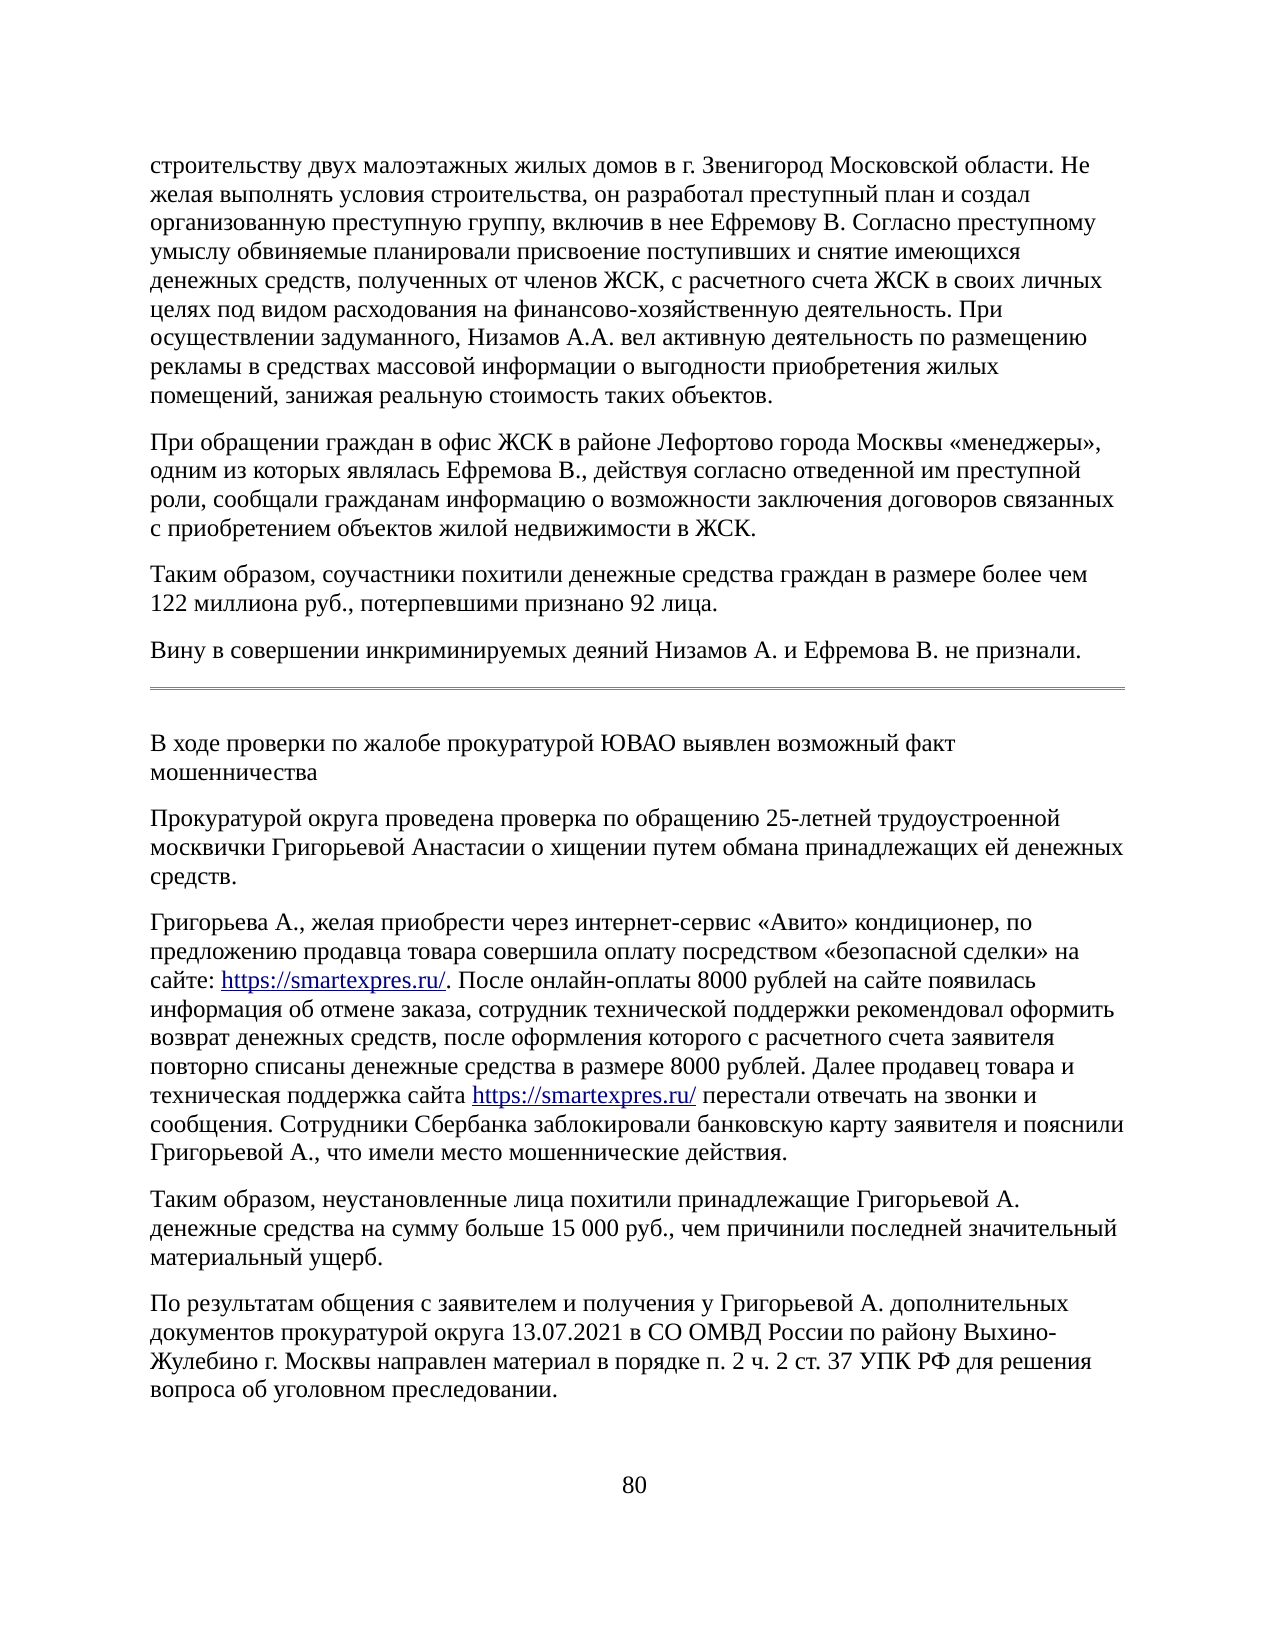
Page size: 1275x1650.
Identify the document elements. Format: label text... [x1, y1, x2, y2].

text По результатам общения с заявителем и получения у Григорьевой А. дополнительных документов прокуратурой округа 13.07.2021 в СО ОМВД России по району Выхино-Жулебино г. Москвы направлен материал в порядке п. 2 ч. 2 ст. 37 УПК РФ для решения вопроса об уголовном преследовании. [150, 1288, 1125, 1403]
text Григорьева А., желая приобрести через интернет-сервис «Авито» кондиционер, по предложению продавца товара совершила оплату посредством «безопасной сделки» на сайте: https://smartexpres.ru/. После онлайн-оплаты 8000 рублей на сайте появилась информация об отмене заказа, сотрудник технической поддержки рекомендовал оформить возврат денежных средств, после оформления которого с расчетного счета заявителя повторно списаны денежные средства в размере 8000 рублей. Далее продавец товара и техническая поддержка сайта https://smartexpres.ru/ перестали отвечать на звонки и сообщения. Сотрудники Сбербанка заблокировали банковскую карту заявителя и пояснили Григорьевой А., что имели место мошеннические действия. [150, 907, 1125, 1166]
text Таким образом, соучастники похитили денежные средства граждан в размере более чем 122 миллиона руб., потерпевшими признано 92 лица. [150, 559, 1125, 617]
text Вину в совершении инкриминируемых деяний Низамов А. и Ефремова В. не признали. [150, 635, 1125, 664]
text Прокуратурой округа проведена проверка по обращению 25-летней трудоустроенной москвички Григорьевой Анастасии о хищении путем обмана принадлежащих ей денежных средств. [150, 803, 1125, 889]
text Таким образом, неустановленные лица похитили принадлежащие Григорьевой А. денежные средства на сумму больше 15 000 руб., чем причинили последней значительный материальный ущерб. [150, 1184, 1125, 1270]
text строительству двух малоэтажных жилых домов в г. Звенигород Московской области. Не желая выполнять условия строительства, он разработал преступный план и создал организованную преступную группу, включив в нее Ефремову В. Согласно преступному умыслу обвиняемые планировали присвоение поступивших и снятие имеющихся денежных средств, полученных от членов ЖСК, с расчетного счета ЖСК в своих личных целях под видом расходования на финансово-хозяйственную деятельность. При осуществлении задуманного, Низамов А.А. вел активную деятельность по размещению рекламы в средствах массовой информации о выгодности приобретения жилых помещений, занижая реальную стоимость таких объектов. [150, 150, 1125, 409]
text При обращении граждан в офис ЖСК в районе Лефортово города Москвы «менеджеры», одним из которых являлась Ефремова В., действуя согласно отведенной им преступной роли, сообщали гражданам информацию о возможности заключения договоров связанных с приобретением объектов жилой недвижимости в ЖСК. [150, 427, 1125, 542]
text В ходе проверки по жалобе прокуратурой ЮВАО выявлен возможный факт мошенничества [150, 728, 1125, 785]
